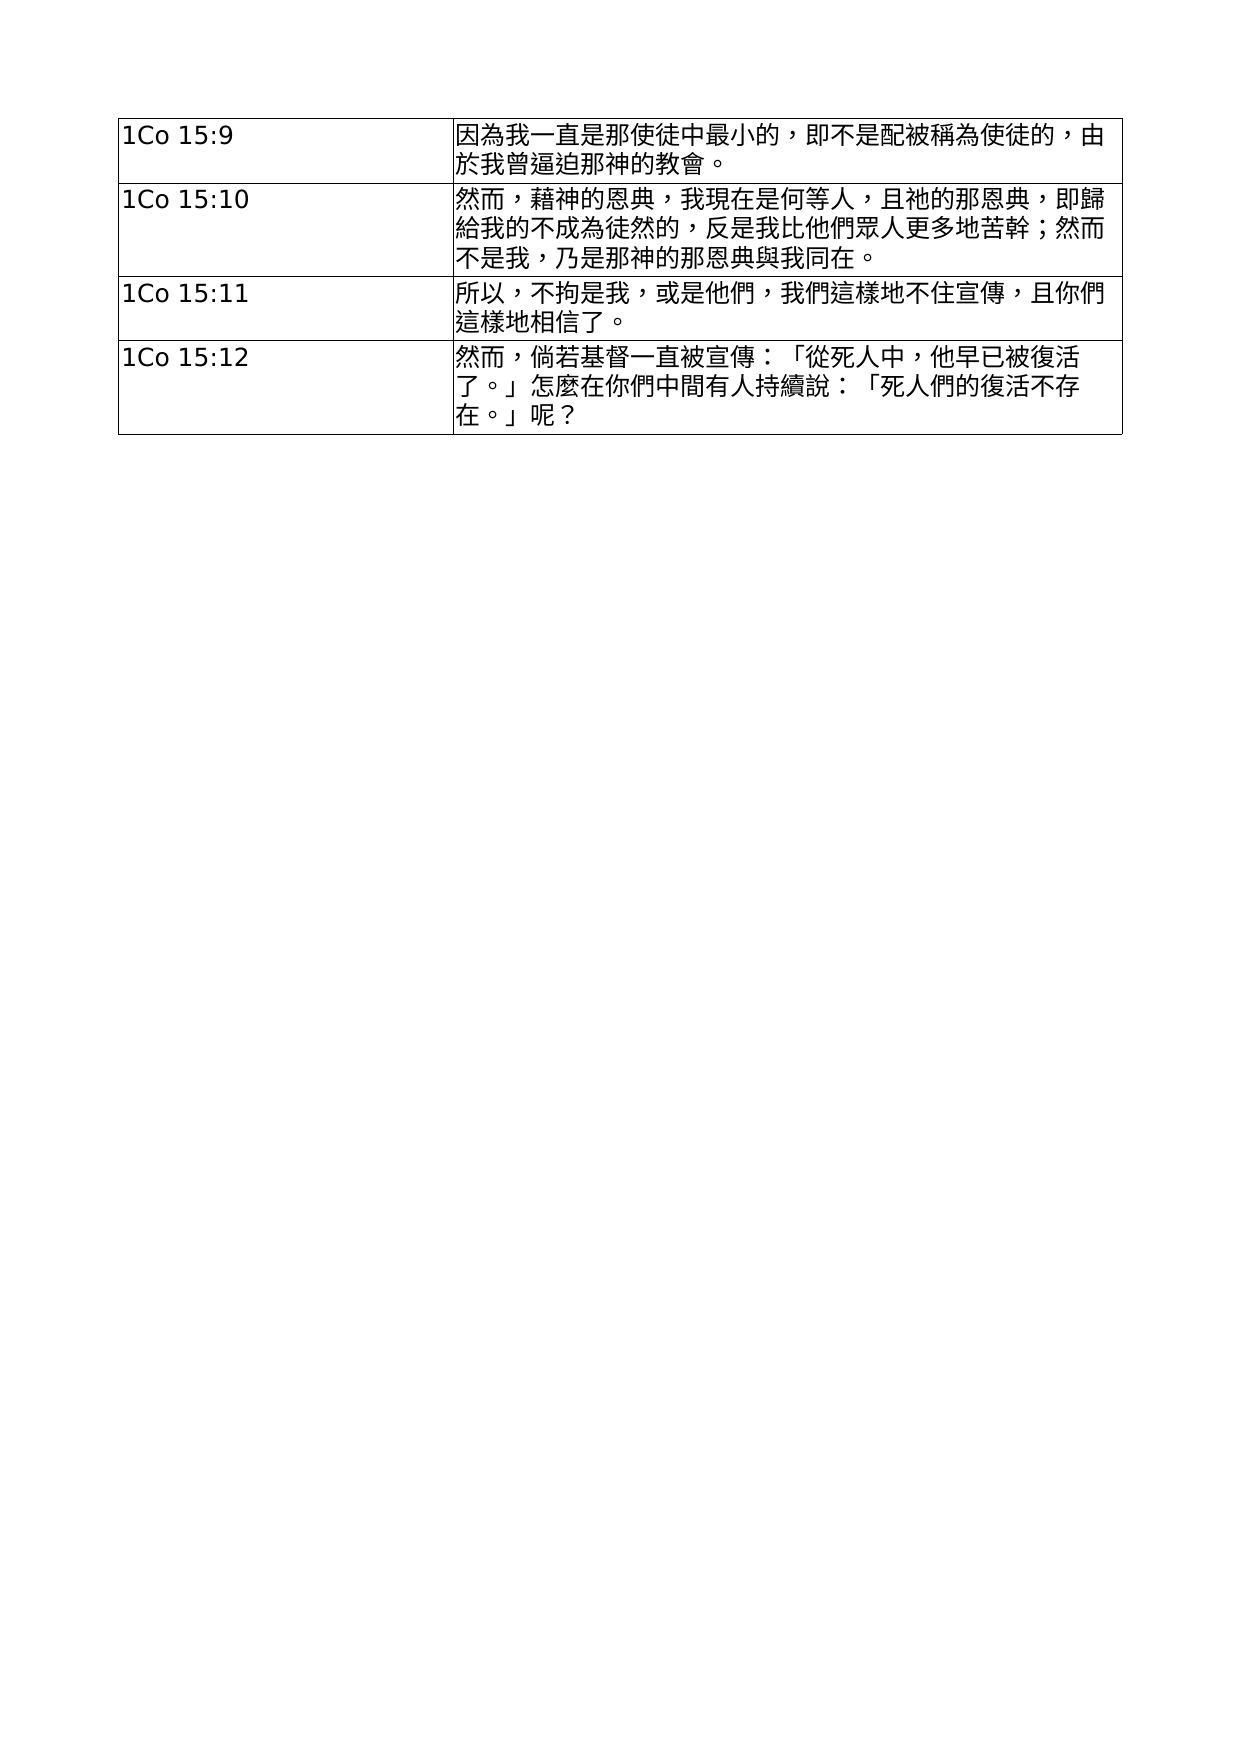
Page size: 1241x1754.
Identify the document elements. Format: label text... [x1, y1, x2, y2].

table_cell 然而，倘若基督一直被宣傳：「從死人中，他早已被復活了。」怎麼在你們中間有人持續說：「死人們的復活不存在。」呢？ [454, 341, 1122, 433]
table_cell 1Co 15:10 [119, 184, 453, 276]
table_cell 因為我一直是那使徒中最小的，即不是配被稱為使徒的，由於我曾逼迫那神的教會。 [454, 119, 1122, 182]
table_cell 1Co 15:9 [119, 119, 453, 182]
table_cell 1Co 15:12 [119, 341, 453, 433]
table_cell 1Co 15:11 [119, 277, 453, 340]
table_cell 所以，不拘是我，或是他們，我們這樣地不住宣傳，且你們這樣地相信了。 [454, 277, 1122, 340]
table_cell 然而，藉神的恩典，我現在是何等人，且祂的那恩典，即歸給我的不成為徒然的，反是我比他們眾人更多地苦幹；然而不是我，乃是那神的那恩典與我同在。 [454, 184, 1122, 276]
